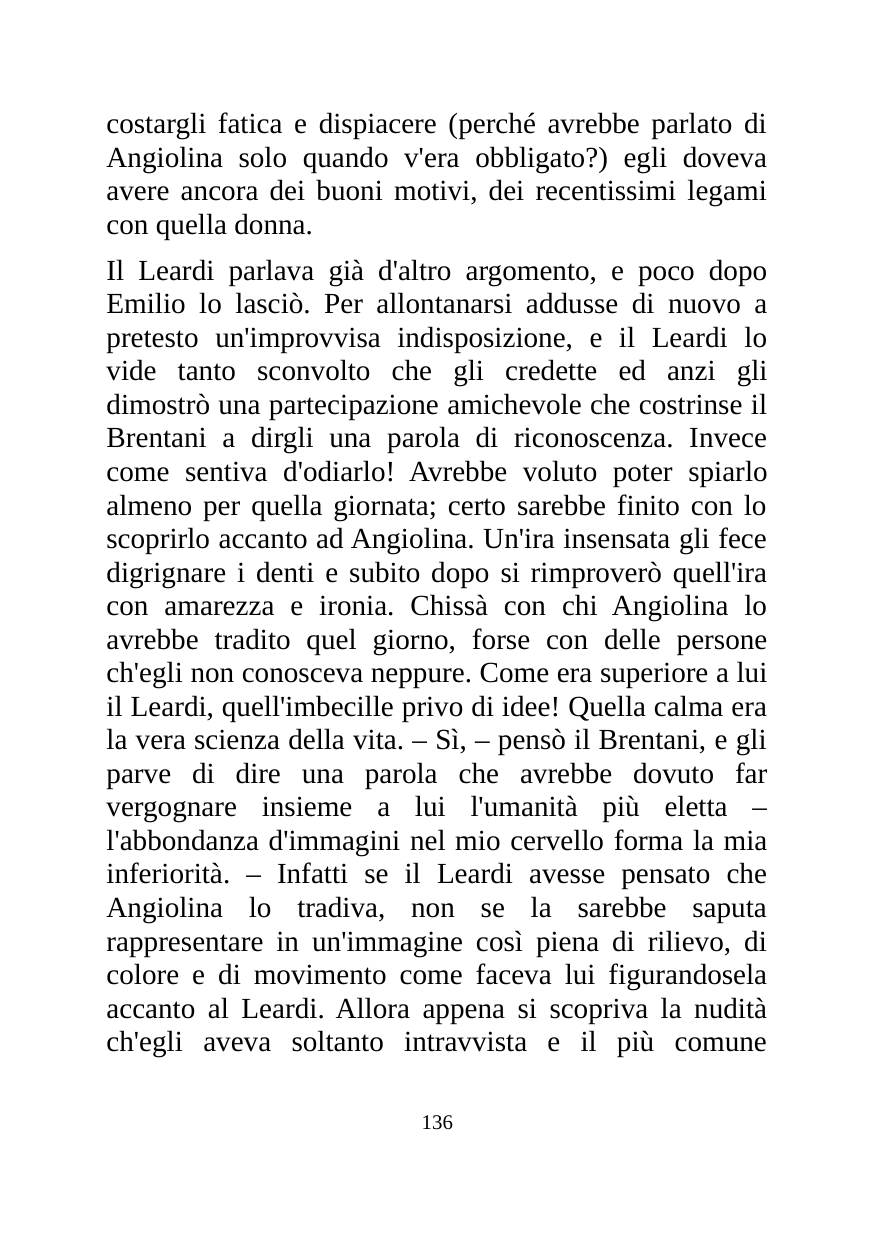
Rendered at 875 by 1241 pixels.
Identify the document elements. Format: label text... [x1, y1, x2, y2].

text costargli fatica e dispiacere (perché avrebbe parlato di Angiolina solo quando v'era obbligato?) egli doveva avere ancora dei buoni motivi, dei recentissimi legami con quella donna. [106, 106, 768, 240]
text Il Leardi parlava già d'altro argomento, e poco dopo Emilio lo lasciò. Per allontanarsi addusse di nuovo a pretesto un'improvvisa indisposizione, e il Leardi lo vide tanto sconvolto che gli credette ed anzi gli dimostrò una partecipazione amichevole che costrinse il Brentani a dirgli una parola di riconoscenza. Invece come sentiva d'odiarlo! Avrebbe voluto poter spiarlo almeno per quella giornata; certo sarebbe finito con lo scoprirlo accanto ad Angiolina. Un'ira insensata gli fece digrignare i denti e subito dopo si rimproverò quell'ira con amarezza e ironia. Chissà con chi Angiolina lo avrebbe tradito quel giorno, forse con delle persone ch'egli non conosceva neppure. Come era superiore a lui il Leardi, quell'imbecille privo di idee! Quella calma era la vera scienza della vita. – Sì, – pensò il Brentani, e gli parve di dire una parola che avrebbe dovuto far vergognare insieme a lui l'umanità più eletta – l'abbondanza d'immagini nel mio cervello forma la mia inferiorità. – Infatti se il Leardi avesse pensato che Angiolina lo tradiva, non se la sarebbe saputa rappresentare in un'immagine così piena di rilievo, di colore e di movimento come faceva lui figurandosela accanto al Leardi. Allora appena si scopriva la nudità ch'egli aveva soltanto intravvista e il più comune [106, 253, 768, 1058]
